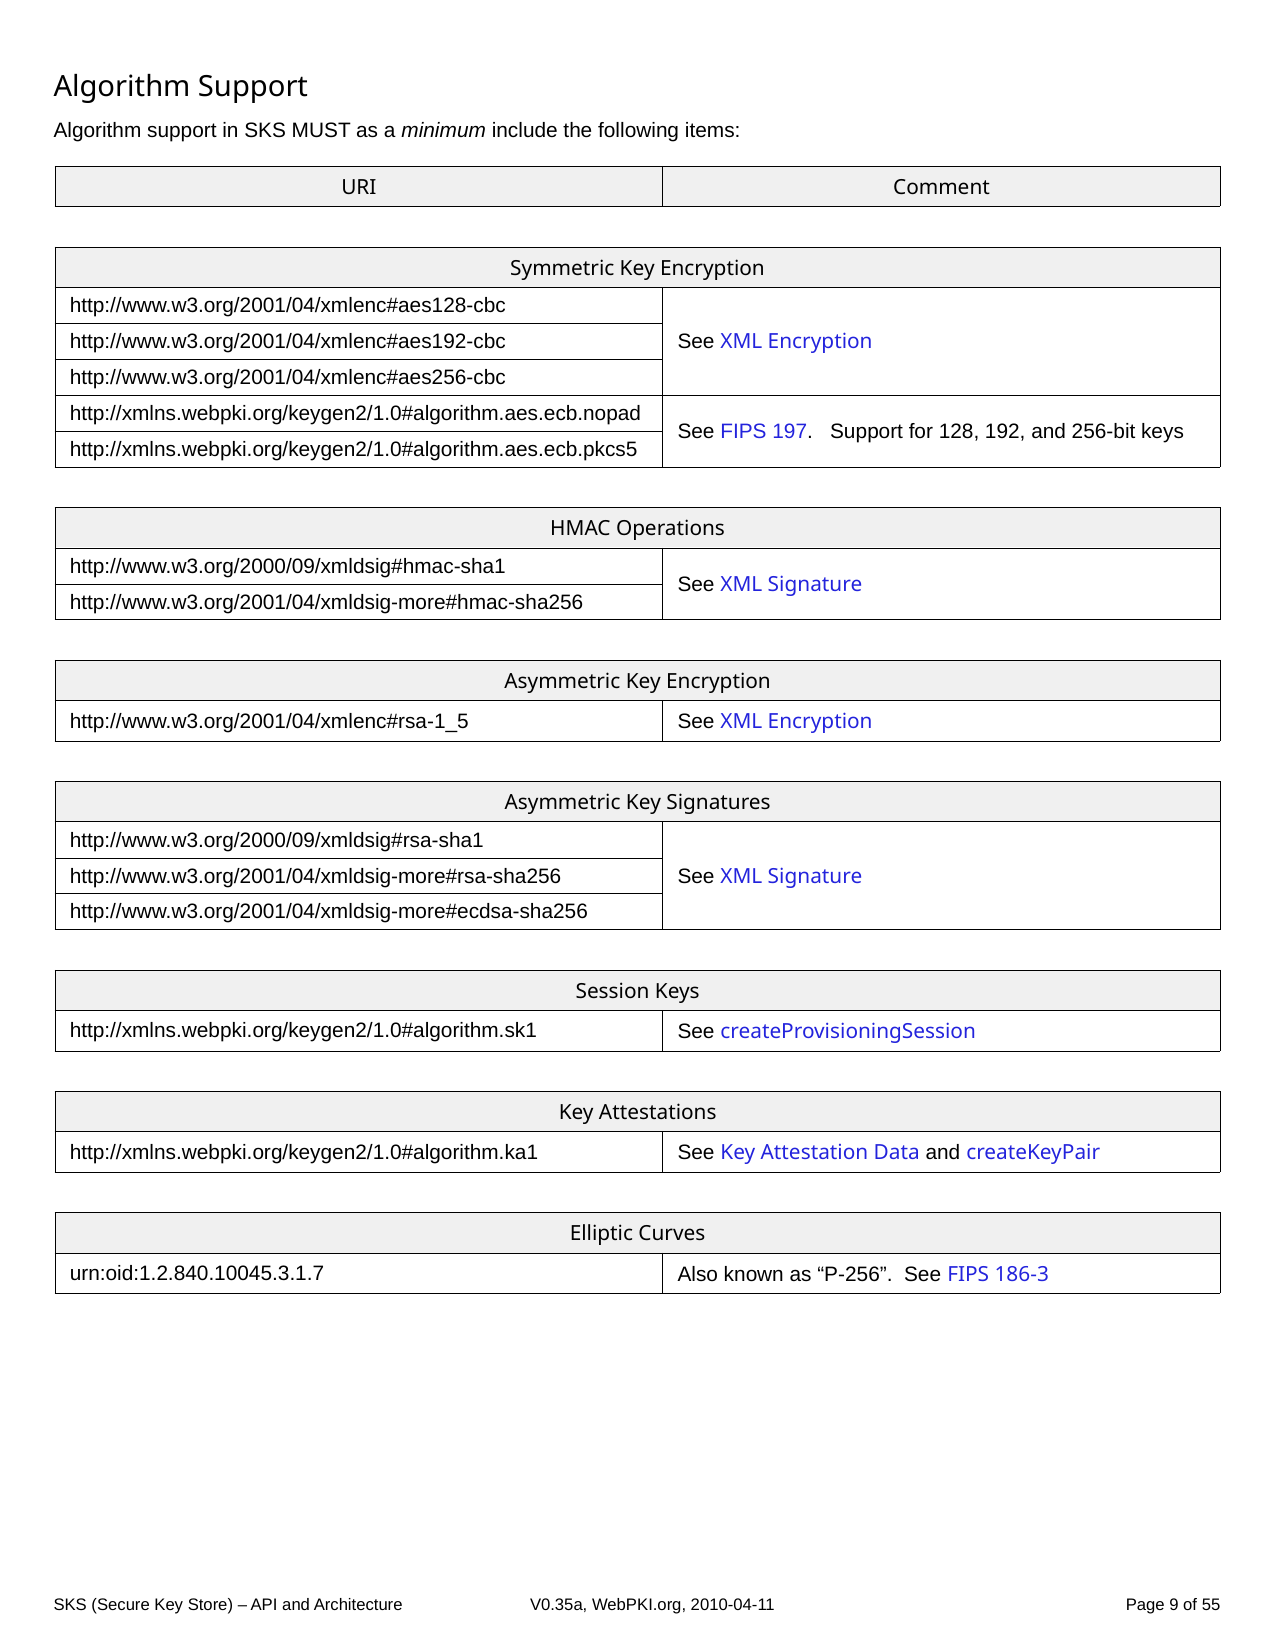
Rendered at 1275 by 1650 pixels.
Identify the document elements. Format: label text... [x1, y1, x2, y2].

table_cell See Key Attestation Data and createKeyPair [663, 1132, 1220, 1172]
table_header Comment [663, 167, 1220, 206]
table_cell [55, 930, 1220, 970]
table_cell See XML Encryption [663, 288, 1220, 395]
table_cell See XML Signature [663, 822, 1220, 929]
table_cell [55, 1173, 1220, 1212]
table_cell [55, 207, 1220, 247]
table_header URI [56, 167, 662, 206]
table_cell Elliptic Curves [56, 1213, 1220, 1253]
table_cell http://xmlns.webpki.org/keygen2/1.0#algorithm.ka1 [56, 1132, 662, 1172]
table_cell [55, 1052, 1220, 1091]
table_cell http://www.w3.org/2000/09/xmldsig#rsa-sha1 [56, 822, 662, 857]
table_cell [55, 620, 1220, 660]
table_cell See createProvisioningSession [663, 1011, 1220, 1051]
table_cell HMAC Operations [56, 508, 1220, 547]
table_cell Key Attestations [56, 1092, 1220, 1131]
table_cell http://www.w3.org/2001/04/xmlenc#aes192-cbc [56, 324, 662, 359]
table_cell See XML Signature [663, 549, 1220, 619]
table_cell http://xmlns.webpki.org/keygen2/1.0#algorithm.sk1 [56, 1011, 662, 1051]
table_cell http://xmlns.webpki.org/keygen2/1.0#algorithm.aes.ecb.nopad [56, 396, 662, 431]
table_cell http://www.w3.org/2000/09/xmldsig#hmac-sha1 [56, 549, 662, 583]
table_cell [55, 742, 1220, 781]
table_cell Session Keys [56, 971, 1220, 1010]
table_cell http://www.w3.org/2001/04/xmldsig-more#ecdsa-sha256 [56, 894, 662, 929]
table_cell Asymmetric Key Encryption [56, 661, 1220, 700]
table_cell http://www.w3.org/2001/04/xmldsig-more#rsa-sha256 [56, 859, 662, 893]
table_cell http://www.w3.org/2001/04/xmlenc#aes256-cbc [56, 360, 662, 395]
table_cell Asymmetric Key Signatures [56, 782, 1220, 821]
subtitle Algorithm Support [53, 66, 1221, 105]
table_cell urn:oid:1.2.840.10045.3.1.7 [56, 1254, 662, 1293]
table_cell Also known as “P-256”. See FIPS 186-3 [663, 1254, 1220, 1293]
table_cell Symmetric Key Encryption [56, 248, 1220, 287]
table_cell See FIPS 197. Support for 128, 192, and 256-bit keys [663, 396, 1220, 467]
table_cell [55, 468, 1220, 507]
table_cell http://www.w3.org/2001/04/xmldsig-more#hmac-sha256 [56, 585, 662, 619]
table_cell See XML Encryption [663, 701, 1220, 741]
table_cell http://xmlns.webpki.org/keygen2/1.0#algorithm.aes.ecb.pkcs5 [56, 432, 662, 467]
table_cell http://www.w3.org/2001/04/xmlenc#rsa-1_5 [56, 701, 662, 741]
text Algorithm support in SKS MUST as a minimum include the following items: [53, 118, 1221, 166]
table_cell http://www.w3.org/2001/04/xmlenc#aes128-cbc [56, 288, 662, 323]
